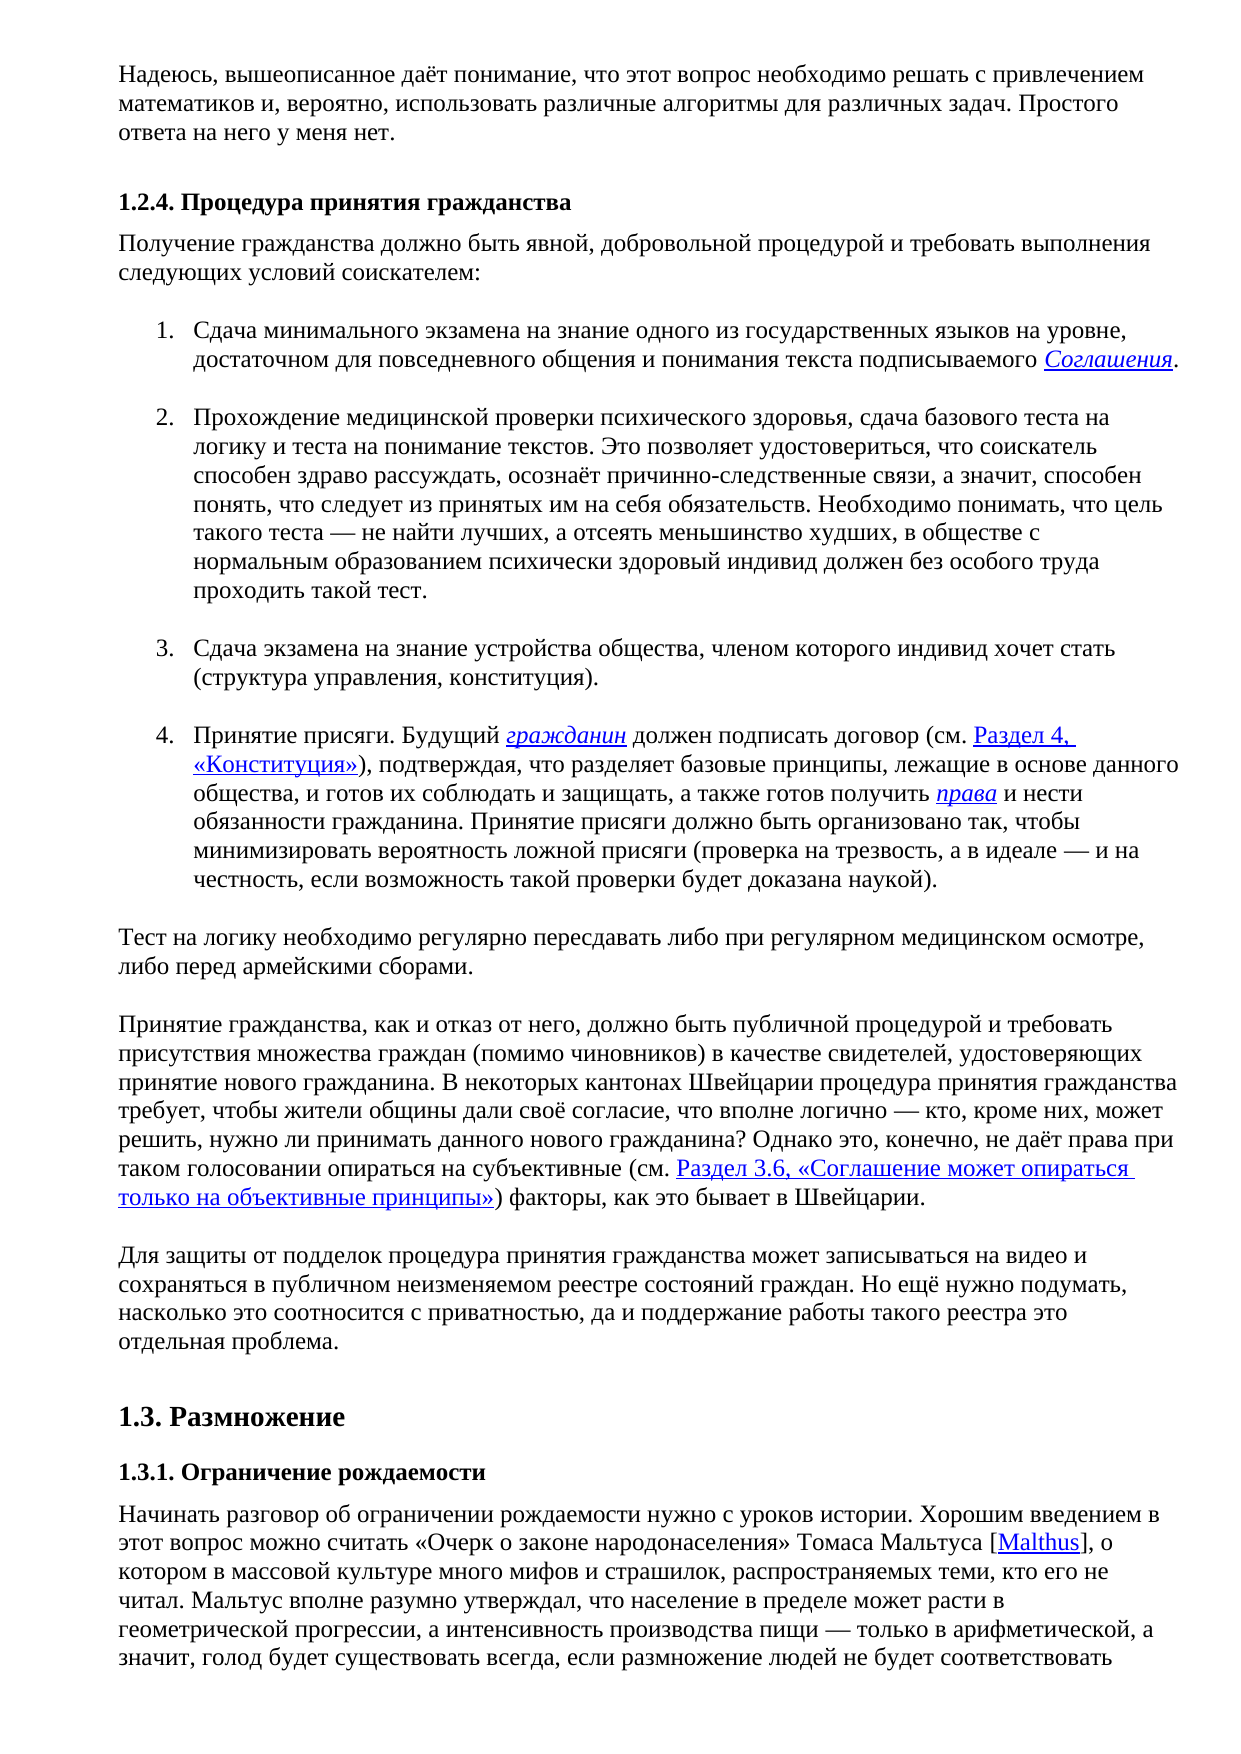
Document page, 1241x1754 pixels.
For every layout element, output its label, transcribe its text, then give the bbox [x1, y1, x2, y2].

text Получение гражданства должно быть явной, добровольной процедурой и требовать выполнения следующих условий соискателем: [118, 228, 1181, 286]
text Для защиты от подделок процедура принятия гражданства может записываться на видео и сохраняться в публичном неизменяемом реестре состояний граждан. Но ещё нужно подумать, насколько это соотносится с приватностью, да и поддержание работы такого реестра это отдельная проблема. [118, 1240, 1181, 1355]
text Принятие гражданства, как и отказ от него, должно быть публичной процедурой и требовать присутствия множества граждан (помимо чиновников) в качестве свидетелей, удостоверяющих принятие нового гражданина. В некоторых кантонах Швейцарии процедура принятия гражданства требует, чтобы жители общины дали своё согласие, что вполне логично — кто, кроме них, может решить, нужно ли принимать данного нового гражданина? Однако это, конечно, не даёт права при таком голосовании опираться на субъективные (см. Раздел 3.6, «Соглашение может опираться только на объективные принципы») факторы, как это бывает в Швейцарии. [118, 1009, 1181, 1210]
list Сдача минимального экзамена на знание одного из государственных языков на уровне, достаточном для повседневного общения и понимания текста подписываемого Соглашения. [156, 316, 1181, 373]
subtitle 1.3. Размножение [118, 1399, 1181, 1432]
subtitle 1.3.1. Ограничение рождаемости [118, 1457, 1181, 1486]
text Начинать разговор об ограничении рождаемости нужно с уроков истории. Хорошим введением в этот вопрос можно считать «Очерк о законе народонаселения» Томаса Мальтуса [Malthus], о котором в массовой культуре много мифов и страшилок, распространяемых теми, кто его не читал. Мальтус вполне разумно утверждал, что население в пределе может расти в геометрической прогрессии, а интенсивность производства пищи — только в арифметической, а значит, голод будет существовать всегда, если размножение людей не будет соответствовать [118, 1499, 1181, 1671]
subtitle 1.2.4. Процедура принятия гражданства [118, 187, 1181, 216]
list Прохождение медицинской проверки психического здоровья, сдача базового теста на логику и теста на понимание текстов. Это позволяет удостовериться, что соискатель способен здраво рассуждать, осознаёт причинно-следственные связи, а значит, способен понять, что следует из принятых им на себя обязательств. Необходимо понимать, что цель такого теста — не найти лучших, а отсеять меньшинство худших, в обществе с нормальным образованием психически здоровый индивид должен без особого труда проходить такой тест. [156, 402, 1181, 604]
text Тест на логику необходимо регулярно пересдавать либо при регулярном медицинском осмотре, либо перед армейскими сборами. [118, 922, 1181, 980]
list Сдача экзамена на знание устройства общества, членом которого индивид хочет стать (структура управления, конституция). [156, 633, 1181, 691]
list Принятие присяги. Будущий гражданин должен подписать договор (см. Раздел 4, «Конституция»), подтверждая, что разделяет базовые принципы, лежащие в основе данного общества, и готов их соблюдать и защищать, а также готов получить права и нести обязанности гражданина. Принятие присяги должно быть организовано так, чтобы минимизировать вероятность ложной присяги (проверка на трезвость, а в идеале — и на честность, если возможность такой проверки будет доказана наукой). [156, 720, 1181, 893]
text Надеюсь, вышеописанное даёт понимание, что этот вопрос необходимо решать с привлечением математиков и, вероятно, использовать различные алгоритмы для различных задач. Простого ответа на него у меня нет. [118, 59, 1181, 145]
